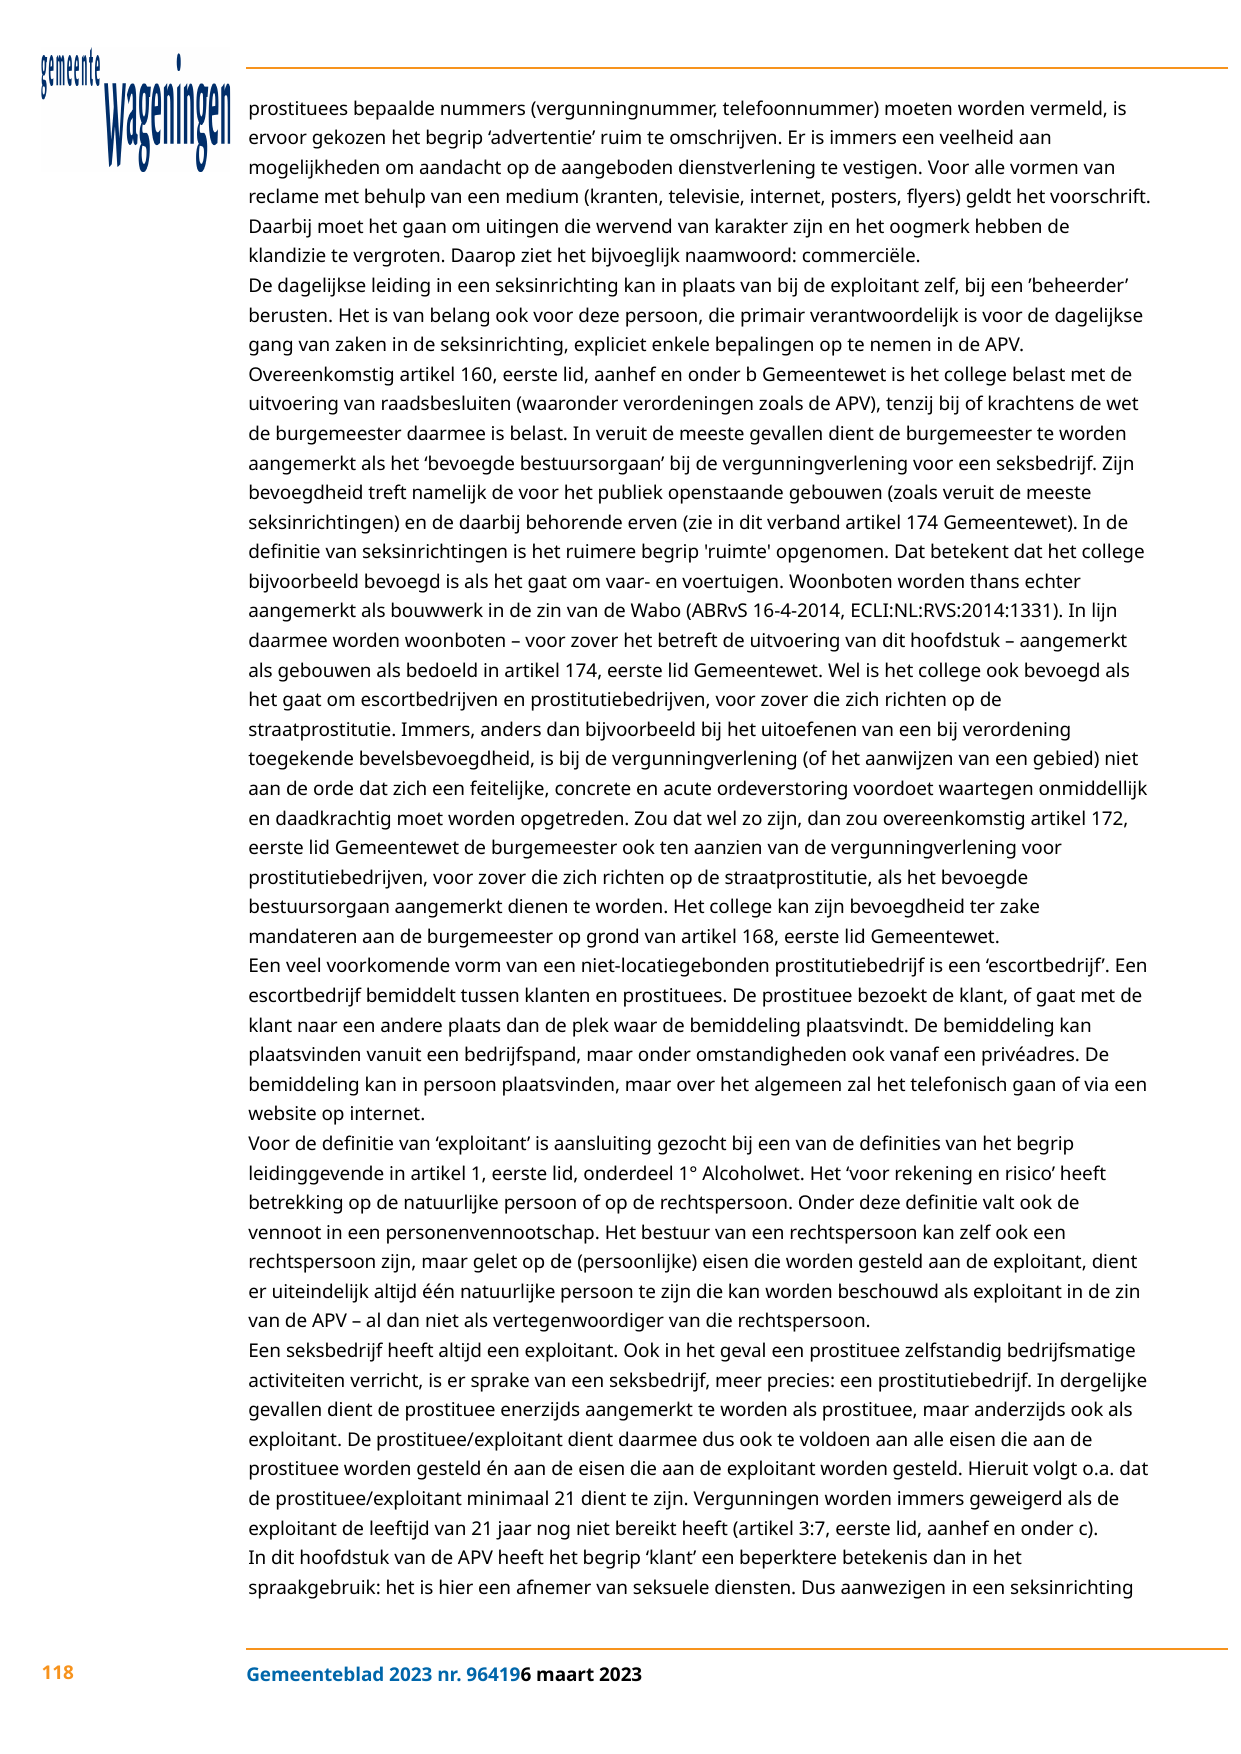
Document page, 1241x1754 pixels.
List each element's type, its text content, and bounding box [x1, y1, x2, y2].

text In dit hoofdstuk van de APV heeft het begrip ‘klant’ een beperktere betekenis dan in het spraakgebruik: het is hier een afnemer van seksuele diensten. Dus aanwezigen in een seksinrichting [248, 1544, 1152, 1600]
picture [41, 47, 231, 172]
text prostituees bepaalde nummers (vergunningnummer, telefoonnummer) moeten worden vermeld, is ervoor gekozen het begrip ‘advertentie’ ruim te omschrijven. Er is immers een veelheid aan mogelijkheden om aandacht op de aangeboden dienstverlening te vestigen. Voor alle vormen van reclame met behulp van een medium (kranten, televisie, internet, posters, flyers) geldt het voorschrift. Daarbij moet het gaan om uitingen die wervend van karakter zijn en het oogmerk hebben de klandizie te vergroten. Daarop ziet het bijvoeglijk naamwoord: commerciële. [248, 95, 1152, 268]
text Een seksbedrijf heeft altijd een exploitant. Ook in het geval een prostituee zelfstandig bedrijfsmatige activiteiten verricht, is er sprake van een seksbedrijf, meer precies: een prostitutiebedrijf. In dergelijke gevallen dient de prostituee enerzijds aangemerkt te worden als prostituee, maar anderzijds ook als exploitant. De prostituee/exploitant dient daarmee dus ook te voldoen aan alle eisen die aan de prostituee worden gesteld én aan de eisen die aan de exploitant worden gesteld. Hieruit volgt o.a. dat de prostituee/exploitant minimaal 21 dient te zijn. Vergunningen worden immers geweigerd als de exploitant de leeftijd van 21 jaar nog niet bereikt heeft (artikel 3:7, eerste lid, aanhef en onder c). [248, 1337, 1152, 1541]
text Overeenkomstig artikel 160, eerste lid, aanhef en onder b Gemeentewet is het college belast met de uitvoering van raadsbesluiten (waaronder verordeningen zoals de APV), tenzij bij of krachtens de wet de burgemeester daarmee is belast. In veruit de meeste gevallen dient de burgemeester te worden aangemerkt als het ‘bevoegde bestuursorgaan’ bij de vergunningverlening voor een seksbedrijf. Zijn bevoegdheid treft namelijk de voor het publiek openstaande gebouwen (zoals veruit de meeste seksinrichtingen) en de daarbij behorende erven (zie in dit verband artikel 174 Gemeentewet). In de definitie van seksinrichtingen is het ruimere begrip 'ruimte' opgenomen. Dat betekent dat het college bijvoorbeeld bevoegd is als het gaat om vaar- en voertuigen. Woonboten worden thans echter aangemerkt als bouwwerk in de zin van de Wabo (ABRvS 16-4-2014, ECLI:NL:RVS:2014:1331). In lijn daarmee worden woonboten – voor zover het betreft de uitvoering van dit hoofdstuk – aangemerkt als gebouwen als bedoeld in artikel 174, eerste lid Gemeentewet. Wel is het college ook bevoegd als het gaat om escortbedrijven en prostitutiebedrijven, voor zover die zich richten op de straatprostitutie. Immers, anders dan bijvoorbeeld bij het uitoefenen van een bij verordening toegekende bevelsbevoegdheid, is bij de vergunningverlening (of het aanwijzen van een gebied) niet aan de orde dat zich een feitelijke, concrete en acute ordeverstoring voordoet waartegen onmiddellijk en daadkrachtig moet worden opgetreden. Zou dat wel zo zijn, dan zou overeenkomstig artikel 172, eerste lid Gemeentewet de burgemeester ook ten aanzien van de vergunningverlening voor prostitutiebedrijven, voor zover die zich richten op de straatprostitutie, als het bevoegde bestuursorgaan aangemerkt dienen te worden. Het college kan zijn bevoegdheid ter zake mandateren aan de burgemeester op grond van artikel 168, eerste lid Gemeentewet. [248, 361, 1152, 949]
text Voor de definitie van ‘exploitant’ is aansluiting gezocht bij een van de definities van het begrip leidinggevende in artikel 1, eerste lid, onderdeel 1° Alcoholwet. Het ‘voor rekening en risico’ heeft betrekking op de natuurlijke persoon of op de rechtspersoon. Onder deze definitie valt ook de vennoot in een personenvennootschap. Het bestuur van een rechtspersoon kan zelf ook een rechtspersoon zijn, maar gelet op de (persoonlijke) eisen die worden gesteld aan de exploitant, dient er uiteindelijk altijd één natuurlijke persoon te zijn die kan worden beschouwd als exploitant in de zin van de APV – al dan niet als vertegenwoordiger van die rechtspersoon. [248, 1130, 1152, 1333]
text Een veel voorkomende vorm van een niet-locatiegebonden prostitutiebedrijf is een ‘escortbedrijf’. Een escortbedrijf bemiddelt tussen klanten en prostituees. De prostituee bezoekt de klant, of gaat met de klant naar een andere plaats dan de plek waar de bemiddeling plaatsvindt. De bemiddeling kan plaatsvinden vanuit een bedrijfspand, maar onder omstandigheden ook vanaf een privéadres. De bemiddeling kan in persoon plaatsvinden, maar over het algemeen zal het telefonisch gaan of via een website op internet. [248, 953, 1152, 1126]
text De dagelijkse leiding in een seksinrichting kan in plaats van bij de exploitant zelf, bij een ’beheerder’ berusten. Het is van belang ook voor deze persoon, die primair verantwoordelijk is voor de dagelijkse gang van zaken in de seksinrichting, expliciet enkele bepalingen op te nemen in de APV. [248, 272, 1152, 357]
